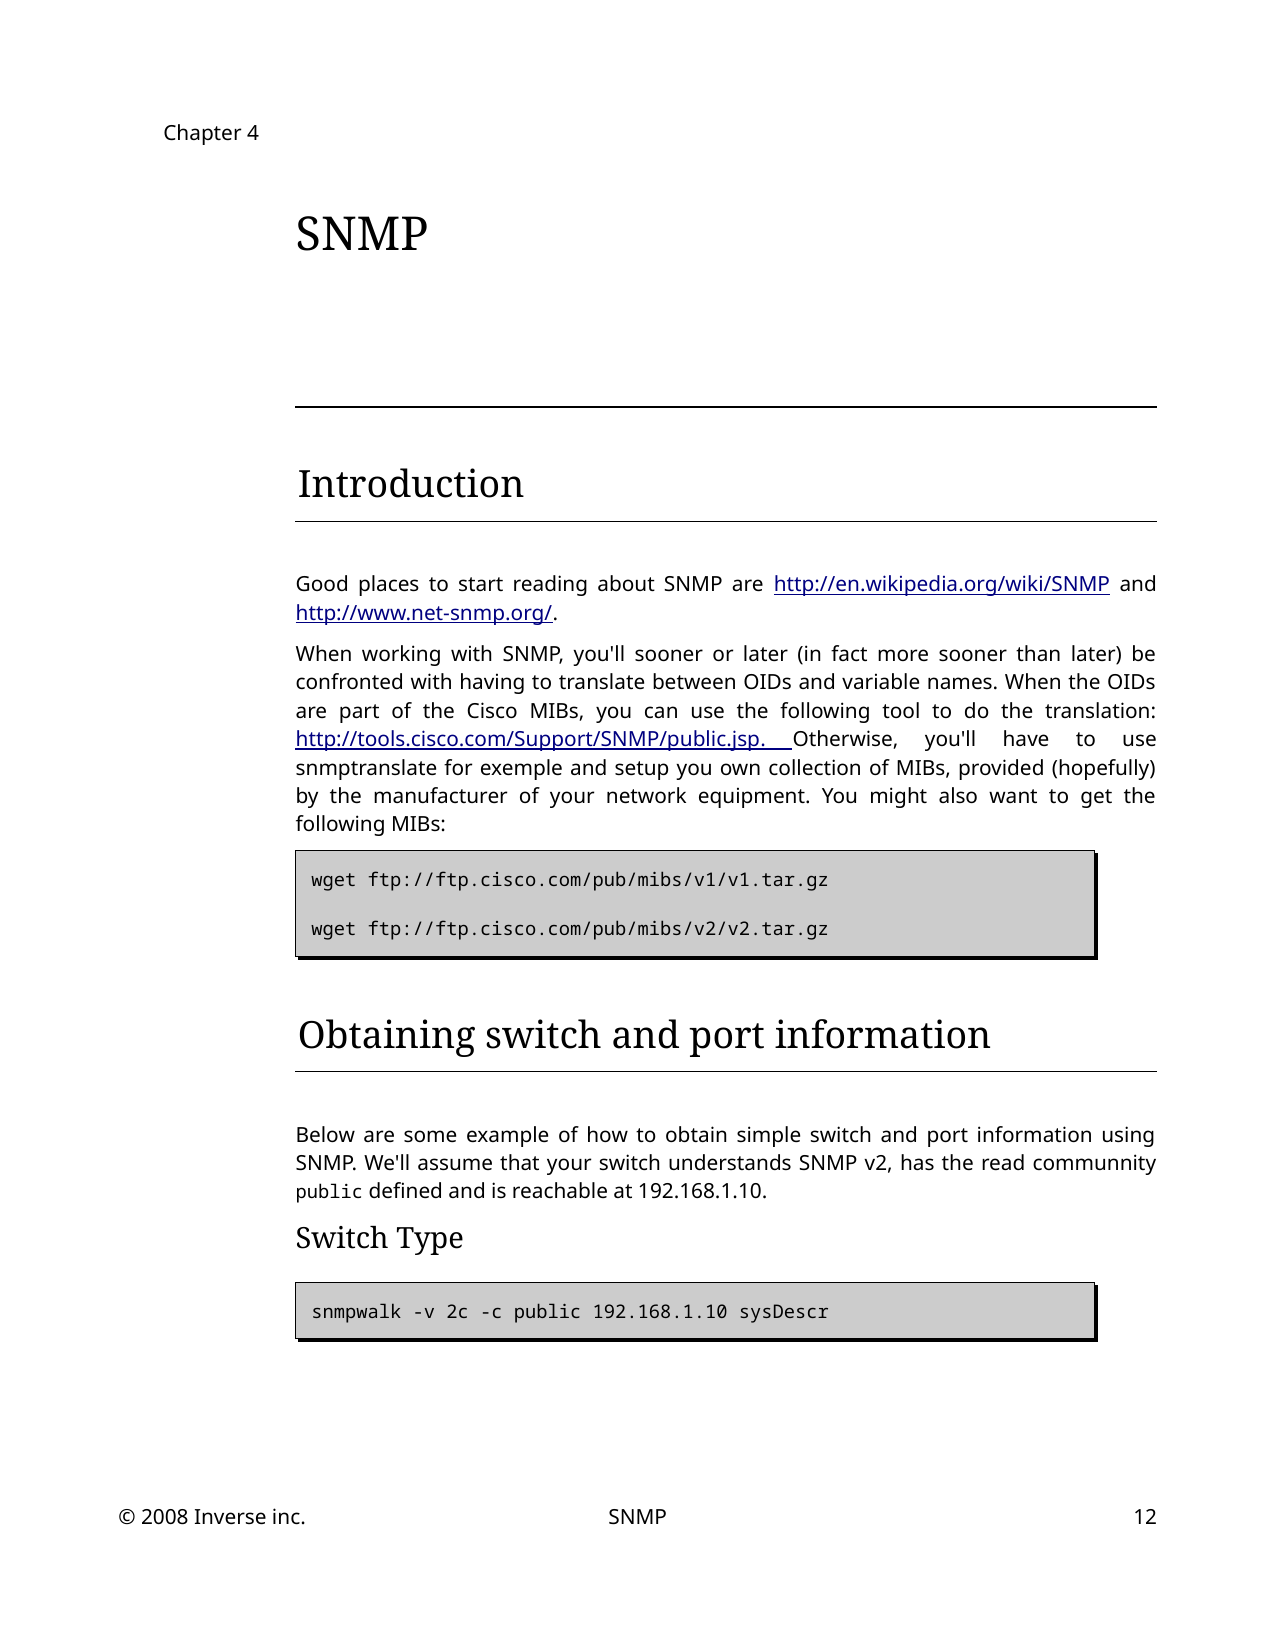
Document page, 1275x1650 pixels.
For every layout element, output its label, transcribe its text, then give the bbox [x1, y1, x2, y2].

subtitle Obtaining switch and port information [295, 1008, 1157, 1071]
text wget ftp://ftp.cisco.com/pub/mibs/v2/v2.tar.gz [296, 899, 1094, 956]
subtitle Switch Type [295, 1218, 1157, 1257]
text Below are some example of how to obtain simple switch and port information using SNMP. We'll assume that your switch understands SNMP v2, has the read communnity public defined and is reachable at 192.168.1.10. [295, 1120, 1157, 1205]
text Good places to start reading about SNMP are http://en.wikipedia.org/wiki/SNMP and http://www.net-snmp.org/. [295, 569, 1157, 626]
text When working with SNMP, you'll sooner or later (in fact more sooner than later) be confronted with having to translate between OIDs and variable names. When the OIDs are part of the Cisco MIBs, you can use the following tool to do the translation: http://tools.cisco.com/Support/SNMP/public.jsp. Otherwise, you'll have to use snmptranslate for exemple and setup you own collection of MIBs, provided (hopefully) by the manufacturer of your network equipment. You might also want to get the following MIBs: [295, 639, 1157, 838]
text wget ftp://ftp.cisco.com/pub/mibs/v1/v1.tar.gz [296, 851, 1094, 892]
subtitle Introduction [295, 458, 1157, 521]
subtitle SNMP [295, 201, 1157, 406]
text snmpwalk -v 2c -c public 192.168.1.10 sysDescr [296, 1283, 1094, 1338]
